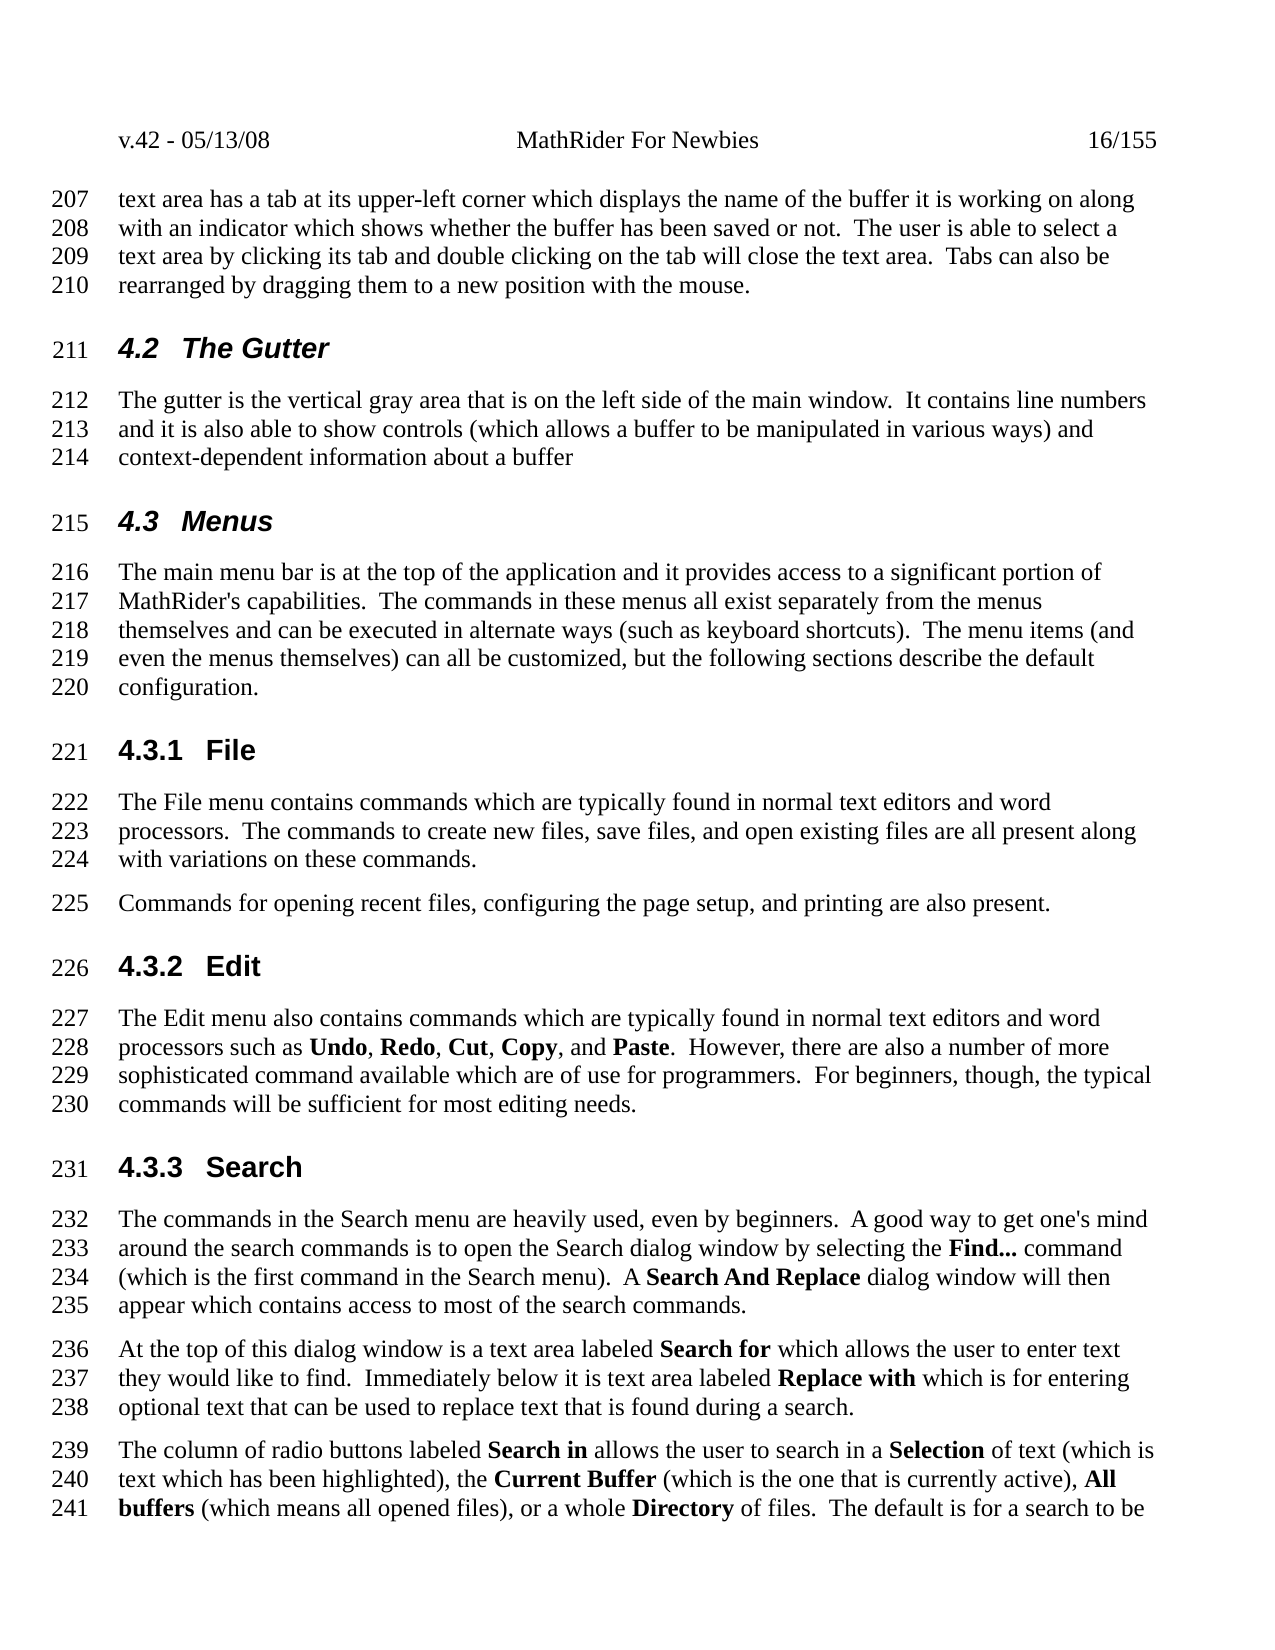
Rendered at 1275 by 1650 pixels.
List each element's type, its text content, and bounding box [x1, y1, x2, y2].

text Commands for opening recent files, configuring the page setup, and printing are also present. [118, 888, 1157, 917]
text The column of radio buttons labeled Search in allows the user to search in a Selection of text (which is text which has been highlighted), the Current Buffer (which is the one that is currently active), All buffers (which means all opened files), or a whole Directory of files. The default is for a search to be [118, 1435, 1157, 1522]
text The Edit menu also contains commands which are typically found in normal text editors and word processors such as Undo, Redo, Cut, Copy, and Paste. However, there are also a number of more sophisticated command available which are of use for programmers. For beginners, though, the typical commands will be sufficient for most editing needs. [118, 1003, 1157, 1118]
subtitle Menus [118, 504, 1157, 537]
text The File menu contains commands which are typically found in normal text editors and word processors. The commands to create new files, save files, and open existing files are all present along with variations on these commands. [118, 787, 1157, 873]
text The commands in the Search menu are heavily used, even by beginners. A good way to get one's mind around the search commands is to open the Search dialog window by selecting the Find... command (which is the first command in the Search menu). A Search And Replace dialog window will then appear which contains access to most of the search commands. [118, 1204, 1157, 1319]
subtitle Edit [118, 949, 1157, 983]
text The gutter is the vertical gray area that is on the left side of the main window. It contains line numbers and it is also able to show controls (which allows a buffer to be manipulated in various ways) and context-dependent information about a buffer [118, 385, 1157, 471]
text The main menu bar is at the top of the application and it provides access to a significant portion of MathRider's capabilities. The commands in these menus all exist separately from the menus themselves and can be executed in alternate ways (such as keyboard shortcuts). The menu items (and even the menus themselves) can all be customized, but the following sections describe the default configuration. [118, 557, 1157, 701]
subtitle File [118, 733, 1157, 767]
text text area has a tab at its upper-left corner which displays the name of the buffer it is working on along with an indicator which shows whether the buffer has been saved or not. The user is able to select a text area by clicking its tab and double clicking on the tab will close the text area. Tabs can also be rearranged by dragging them to a new position with the mouse. [118, 184, 1157, 299]
subtitle Search [118, 1151, 1157, 1184]
text At the top of this dialog window is a text area labeled Search for which allows the user to enter text they would like to find. Immediately below it is text area labeled Replace with which is for entering optional text that can be used to replace text that is found during a search. [118, 1334, 1157, 1420]
subtitle The Gutter [118, 331, 1157, 365]
